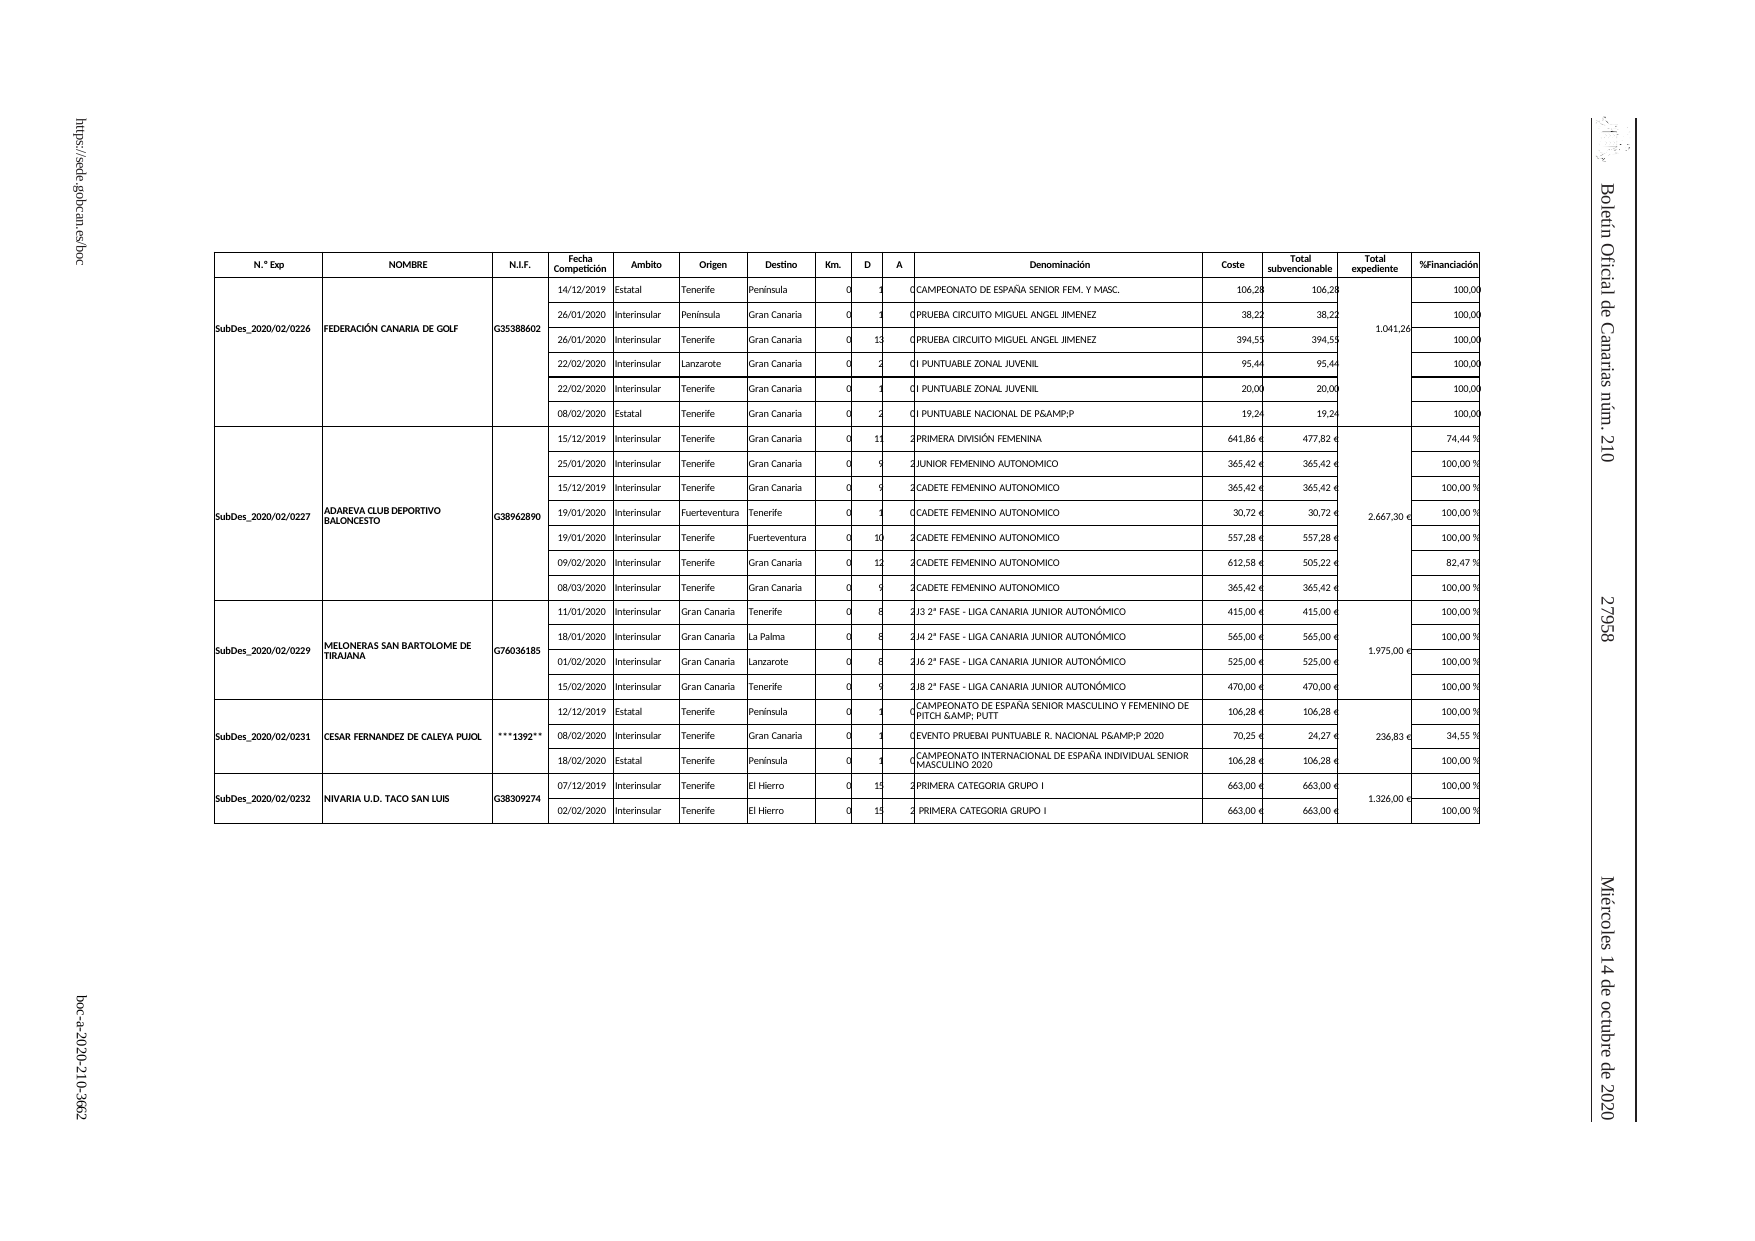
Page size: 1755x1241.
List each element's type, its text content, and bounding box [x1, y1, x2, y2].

table_cell 525,00 € [1203, 650, 1262, 674]
table_cell 18/02/2020 [549, 749, 613, 773]
table_cell 0 [816, 576, 851, 599]
table_cell 415,00 € [1203, 601, 1262, 624]
table_cell Interinsular [614, 576, 679, 599]
table_cell 505,22 € [1263, 551, 1337, 575]
table_cell 663,00 € [1203, 799, 1262, 823]
table_cell 0 [816, 625, 851, 649]
table_cell Tenerife [680, 427, 747, 451]
table_cell 470,00 € [1263, 675, 1337, 699]
table_cell Tenerife [680, 328, 747, 352]
table_cell Gran Canaria [680, 601, 747, 624]
table_cell CAMPEONATO DE ESPAÑA SENIOR FEM. Y MASC. [915, 278, 1202, 302]
table_cell Gran Canaria [680, 650, 747, 674]
table_cell Estatal [614, 402, 679, 426]
table_cell Tenerife [748, 501, 815, 525]
table_cell 100,00 [1412, 278, 1479, 302]
table_cell 365,42 € [1203, 477, 1262, 500]
table_cell 100,00 % [1412, 700, 1479, 723]
table_cell 70,25 € [1203, 725, 1262, 748]
table_cell Gran Canaria [748, 452, 815, 476]
table_cell 0 [816, 477, 851, 500]
table_cell 13 [852, 328, 882, 352]
table_cell 9 [852, 576, 882, 599]
table_cell Gran Canaria [748, 378, 815, 401]
table_cell 22/02/2020 [549, 378, 613, 401]
table_cell Gran Canaria [748, 303, 815, 327]
table_cell J3 2ª FASE ‐ LIGA CANARIA JUNIOR AUTONÓMICO [915, 601, 1202, 624]
table_cell Interinsular [614, 477, 679, 500]
table_cell 15 [852, 774, 882, 798]
table_cell 100,00 % [1412, 625, 1479, 649]
table_cell 106,28 [1203, 278, 1262, 302]
table_cell 106,28 € [1263, 749, 1337, 773]
table_cell Tenerife [680, 700, 747, 723]
table_cell 0 [883, 353, 914, 376]
table_cell 01/02/2020 [549, 650, 613, 674]
table_cell 20,00 [1263, 378, 1337, 401]
table_cell 100,00 % [1412, 650, 1479, 674]
table_cell CAMPEONATO DE ESPAÑA SENIOR MASCULINO Y FEMENINO DE PITCH &AMP; PUTT [915, 700, 1202, 723]
table_cell 15/02/2020 [549, 675, 613, 699]
table_cell 365,42 € [1263, 477, 1337, 500]
table_cell SubDes_2020/02/0232 [215, 774, 322, 823]
table_cell 100,00 [1412, 303, 1479, 327]
table_cell Interinsular [614, 625, 679, 649]
table_header Denominación [915, 253, 1202, 277]
table_cell 2 [883, 799, 914, 823]
table_cell 2 [883, 427, 914, 451]
table_cell La Palma [748, 625, 815, 649]
table_cell Interinsular [614, 353, 679, 376]
table_cell 82,47 % [1412, 551, 1479, 575]
table_cell Tenerife [748, 601, 815, 624]
table_cell 365,42 € [1203, 576, 1262, 599]
table_cell Gran Canaria [748, 402, 815, 426]
table_cell 09/02/2020 [549, 551, 613, 575]
table_cell ADAREVA CLUB DEPORTIVO BALONCESTO [323, 427, 492, 599]
table_cell Tenerife [680, 278, 747, 302]
table_cell 0 [816, 601, 851, 624]
table_cell Tenerife [680, 452, 747, 476]
table_cell 0 [816, 328, 851, 352]
table_cell I PUNTUABLE ZONAL JUVENIL [915, 353, 1202, 376]
table_cell 0 [816, 675, 851, 699]
table_cell Tenerife [680, 725, 747, 748]
table_cell Tenerife [748, 675, 815, 699]
table_cell Tenerife [680, 402, 747, 426]
table_header Fecha Competición [549, 253, 613, 277]
table_cell 100,00 % [1412, 477, 1479, 500]
table_header Km. [816, 253, 851, 277]
table_cell 15 [852, 799, 882, 823]
table_cell 365,42 € [1203, 452, 1262, 476]
table_cell 0 [816, 749, 851, 773]
table_cell 15/12/2019 [549, 427, 613, 451]
table_cell 663,00 € [1203, 774, 1262, 798]
table_cell 2 [883, 601, 914, 624]
table_cell 100,00 % [1412, 675, 1479, 699]
table_cell Gran Canaria [680, 675, 747, 699]
table_header NOMBRE [323, 253, 492, 277]
table_header A [883, 253, 914, 277]
table_cell 106,28 € [1263, 700, 1337, 723]
table_cell 2 [883, 675, 914, 699]
table_cell Tenerife [680, 551, 747, 575]
table_cell 0 [883, 749, 914, 773]
table_cell 2 [883, 452, 914, 476]
table_cell 106,28 € [1203, 749, 1262, 773]
table_cell 22/02/2020 [549, 353, 613, 376]
table_cell 100,00 % [1412, 774, 1479, 798]
table_cell PRIMERA CATEGORIA GRUPO I [915, 799, 1202, 823]
table_cell Interinsular [614, 774, 679, 798]
table_cell Península [748, 700, 815, 723]
table_cell Interinsular [614, 725, 679, 748]
table_cell CADETE FEMENINO AUTONOMICO [915, 501, 1202, 525]
table_cell Península [680, 303, 747, 327]
table_cell 8 [852, 625, 882, 649]
table_cell 95,44 [1263, 353, 1337, 376]
table_cell SubDes_2020/02/0229 [215, 601, 322, 699]
table_cell 0 [816, 427, 851, 451]
table_header Destino [748, 253, 815, 277]
table_header %Financiación [1412, 253, 1479, 277]
table_cell J6 2ª FASE ‐ LIGA CANARIA JUNIOR AUTONÓMICO [915, 650, 1202, 674]
table_cell Interinsular [614, 650, 679, 674]
table_cell Estatal [614, 700, 679, 723]
table_cell 565,00 € [1203, 625, 1262, 649]
table_cell 0 [816, 303, 851, 327]
table_cell Tenerife [680, 799, 747, 823]
table_cell 2 [883, 576, 914, 599]
text Boletín Oficial de Canarias núm. 210 [1598, 183, 1618, 464]
table_cell Interinsular [614, 452, 679, 476]
table_cell 30,72 € [1203, 501, 1262, 525]
table_cell Interinsular [614, 799, 679, 823]
table_cell PRIMERA CATEGORIA GRUPO I [915, 774, 1202, 798]
table_cell Gran Canaria [748, 551, 815, 575]
table_cell Tenerife [680, 576, 747, 599]
table_header N.º Exp [215, 253, 322, 277]
text Miércoles 14 de octubre de 2020 [1598, 876, 1618, 1124]
table_cell 2 [852, 353, 882, 376]
table_cell 100,00 % [1412, 526, 1479, 550]
table_cell 26/01/2020 [549, 303, 613, 327]
table_cell 9 [852, 477, 882, 500]
table_cell 1 [852, 501, 882, 525]
table_cell MELONERAS SAN BARTOLOME DE TIRAJANA [323, 601, 492, 699]
table_cell 1.326,00 € [1338, 774, 1411, 823]
table_cell PRUEBA CIRCUITO MIGUEL ANGEL JIMENEZ [915, 328, 1202, 352]
table_cell CADETE FEMENINO AUTONOMICO [915, 526, 1202, 550]
table_cell 12 [852, 551, 882, 575]
table_cell 100,00 % [1412, 452, 1479, 476]
table_cell 0 [816, 278, 851, 302]
table_cell Estatal [614, 278, 679, 302]
table_cell SubDes_2020/02/0231 [215, 700, 322, 773]
table_cell 24,27 € [1263, 725, 1337, 748]
table_cell Gran Canaria [748, 477, 815, 500]
table_cell 15/12/2019 [549, 477, 613, 500]
table_cell 1 [852, 303, 882, 327]
table_cell 236,83 € [1338, 700, 1411, 773]
table_cell 100,00 [1412, 378, 1479, 401]
table_cell Gran Canaria [748, 576, 815, 599]
table_cell 74,44 % [1412, 427, 1479, 451]
table_cell 0 [883, 328, 914, 352]
table_cell G35388602 [493, 278, 548, 426]
table_cell 95,44 [1203, 353, 1262, 376]
table_cell 0 [883, 402, 914, 426]
table_cell G38962890 [493, 427, 548, 599]
table_cell 1.975,00 € [1338, 601, 1411, 699]
table_cell Estatal [614, 749, 679, 773]
table_cell 0 [883, 278, 914, 302]
table_cell 18/01/2020 [549, 625, 613, 649]
table_cell 08/03/2020 [549, 576, 613, 599]
table_cell 0 [816, 501, 851, 525]
table_header Total subvencionable [1263, 253, 1337, 277]
table_cell 0 [883, 700, 914, 723]
table_cell 8 [852, 650, 882, 674]
table_cell 38,22 [1263, 303, 1337, 327]
table_cell 641,86 € [1203, 427, 1262, 451]
table_cell 365,42 € [1263, 576, 1337, 599]
table_cell 100,00 [1412, 402, 1479, 426]
table_cell 663,00 € [1263, 774, 1337, 798]
table_cell 0 [816, 774, 851, 798]
table_cell 557,28 € [1263, 526, 1337, 550]
table_cell 0 [883, 378, 914, 401]
table_cell 394,55 [1263, 328, 1337, 352]
table_cell Península [748, 278, 815, 302]
table_cell 100,00 % [1412, 601, 1479, 624]
table_header D [852, 253, 882, 277]
table_cell 0 [816, 526, 851, 550]
table_cell Gran Canaria [748, 328, 815, 352]
table_cell 415,00 € [1263, 601, 1337, 624]
table_cell 0 [816, 799, 851, 823]
table_cell 612,58 € [1203, 551, 1262, 575]
text https://sede.gobcan.es/boc [73, 118, 90, 273]
table_cell CESAR FERNANDEZ DE CALEYA PUJOL [323, 700, 492, 773]
table_header Total expediente [1338, 253, 1411, 277]
table_cell Tenerife [680, 526, 747, 550]
table_cell I PUNTUABLE NACIONAL DE P&AMP;P [915, 402, 1202, 426]
table_cell 07/12/2019 [549, 774, 613, 798]
table_cell Interinsular [614, 378, 679, 401]
table_cell Tenerife [680, 749, 747, 773]
table_header Origen [680, 253, 747, 277]
table_cell 0 [816, 725, 851, 748]
table_cell 30,72 € [1263, 501, 1337, 525]
table_cell 25/01/2020 [549, 452, 613, 476]
table_cell 0 [816, 353, 851, 376]
table_cell 106,28 [1263, 278, 1337, 302]
table_cell PRUEBA CIRCUITO MIGUEL ANGEL JIMENEZ [915, 303, 1202, 327]
table_cell 0 [883, 725, 914, 748]
table_cell 470,00 € [1203, 675, 1262, 699]
table_cell 2 [883, 477, 914, 500]
table_cell Tenerife [680, 477, 747, 500]
table_cell 19,24 [1263, 402, 1337, 426]
table_cell Interinsular [614, 328, 679, 352]
text boc-a-2020-210-3662 [74, 995, 91, 1124]
table_cell Gran Canaria [680, 625, 747, 649]
table_cell El Hierro [748, 799, 815, 823]
table_cell 0 [816, 650, 851, 674]
table_cell 0 [883, 501, 914, 525]
table_cell SubDes_2020/02/0226 [215, 278, 322, 426]
table_cell Gran Canaria [748, 725, 815, 748]
table_cell 1 [852, 725, 882, 748]
table_cell 2 [883, 551, 914, 575]
table_header N.I.F. [493, 253, 548, 277]
table_cell J8 2ª FASE ‐ LIGA CANARIA JUNIOR AUTONÓMICO [915, 675, 1202, 699]
table_cell CADETE FEMENINO AUTONOMICO [915, 551, 1202, 575]
table_cell 1 [852, 749, 882, 773]
table_cell 1.041,26 [1338, 278, 1411, 426]
table_cell 08/02/2020 [549, 725, 613, 748]
table_cell SubDes_2020/02/0227 [215, 427, 322, 599]
table_cell 38,22 [1203, 303, 1262, 327]
table_cell 100,00 [1412, 328, 1479, 352]
table_cell 0 [816, 551, 851, 575]
table_header Ambito [614, 253, 679, 277]
table_cell 2 [883, 650, 914, 674]
table_cell 100,00 % [1412, 749, 1479, 773]
table_cell 08/02/2020 [549, 402, 613, 426]
table_cell Interinsular [614, 501, 679, 525]
table_cell 20,00 [1203, 378, 1262, 401]
table_cell 34,55 % [1412, 725, 1479, 748]
table_cell G38309274 [493, 774, 548, 823]
table_cell 0 [816, 452, 851, 476]
table_cell 19,24 [1203, 402, 1262, 426]
table_cell CAMPEONATO INTERNACIONAL DE ESPAÑA INDIVIDUAL SENIOR MASCULINO 2020 [915, 749, 1202, 773]
table_cell 19/01/2020 [549, 501, 613, 525]
table_cell 663,00 € [1263, 799, 1337, 823]
table_cell Tenerife [680, 774, 747, 798]
table_cell Gran Canaria [748, 353, 815, 376]
table_cell 0 [883, 303, 914, 327]
table_cell I PUNTUABLE ZONAL JUVENIL [915, 378, 1202, 401]
table_cell Gran Canaria [748, 427, 815, 451]
table_cell 26/01/2020 [549, 328, 613, 352]
table_cell FEDERACIÓN CANARIA DE GOLF [323, 278, 492, 426]
table_cell 0 [816, 402, 851, 426]
table_cell G76036185 [493, 601, 548, 699]
table_cell 02/02/2020 [549, 799, 613, 823]
table_cell 525,00 € [1263, 650, 1337, 674]
table_cell 9 [852, 452, 882, 476]
table_cell 477,82 € [1263, 427, 1337, 451]
table_cell 12/12/2019 [549, 700, 613, 723]
table_cell 394,55 [1203, 328, 1262, 352]
table_cell 0 [816, 700, 851, 723]
table_cell 100,00 % [1412, 799, 1479, 823]
table_cell Fuerteventura [680, 501, 747, 525]
table_cell 1 [852, 700, 882, 723]
table_cell 365,42 € [1263, 452, 1337, 476]
table_cell Tenerife [680, 378, 747, 401]
table_cell 19/01/2020 [549, 526, 613, 550]
table_cell ***1392** [493, 700, 548, 773]
table_cell 2 [883, 774, 914, 798]
table_cell JUNIOR FEMENINO AUTONOMICO [915, 452, 1202, 476]
table_cell 8 [852, 601, 882, 624]
table_cell El Hierro [748, 774, 815, 798]
table_cell 100,00 [1412, 353, 1479, 376]
table_cell 14/12/2019 [549, 278, 613, 302]
table_cell 10 [852, 526, 882, 550]
table_cell EVENTO PRUEBAI PUNTUABLE R. NACIONAL P&AMP;P 2020 [915, 725, 1202, 748]
table_cell Interinsular [614, 601, 679, 624]
table_cell Interinsular [614, 303, 679, 327]
table_cell Interinsular [614, 427, 679, 451]
table_cell Interinsular [614, 675, 679, 699]
table_cell Fuerteventura [748, 526, 815, 550]
table_cell CADETE FEMENINO AUTONOMICO [915, 477, 1202, 500]
table_cell PRIMERA DIVISIÓN FEMENINA [915, 427, 1202, 451]
table_cell Lanzarote [748, 650, 815, 674]
table_cell 565,00 € [1263, 625, 1337, 649]
table_cell 557,28 € [1203, 526, 1262, 550]
table_cell Lanzarote [680, 353, 747, 376]
table_header Coste [1203, 253, 1262, 277]
table_cell 2 [883, 625, 914, 649]
table_cell 2.667,30 € [1338, 427, 1411, 599]
table_cell Península [748, 749, 815, 773]
table_cell 100,00 % [1412, 501, 1479, 525]
table_cell 0 [816, 378, 851, 401]
table_cell J4 2ª FASE ‐ LIGA CANARIA JUNIOR AUTONÓMICO [915, 625, 1202, 649]
table_cell 1 [852, 378, 882, 401]
table_cell 2 [883, 526, 914, 550]
table_cell 100,00 % [1412, 576, 1479, 599]
table_cell Interinsular [614, 551, 679, 575]
table_cell 106,28 € [1203, 700, 1262, 723]
table_cell 11 [852, 427, 882, 451]
text 27958 [1598, 597, 1618, 646]
table_cell 9 [852, 675, 882, 699]
table_cell 2 [852, 402, 882, 426]
table_cell NIVARIA U.D. TACO SAN LUIS [323, 774, 492, 823]
table_cell 11/01/2020 [549, 601, 613, 624]
table_cell Interinsular [614, 526, 679, 550]
table_cell CADETE FEMENINO AUTONOMICO [915, 576, 1202, 599]
table_cell 1 [852, 278, 882, 302]
